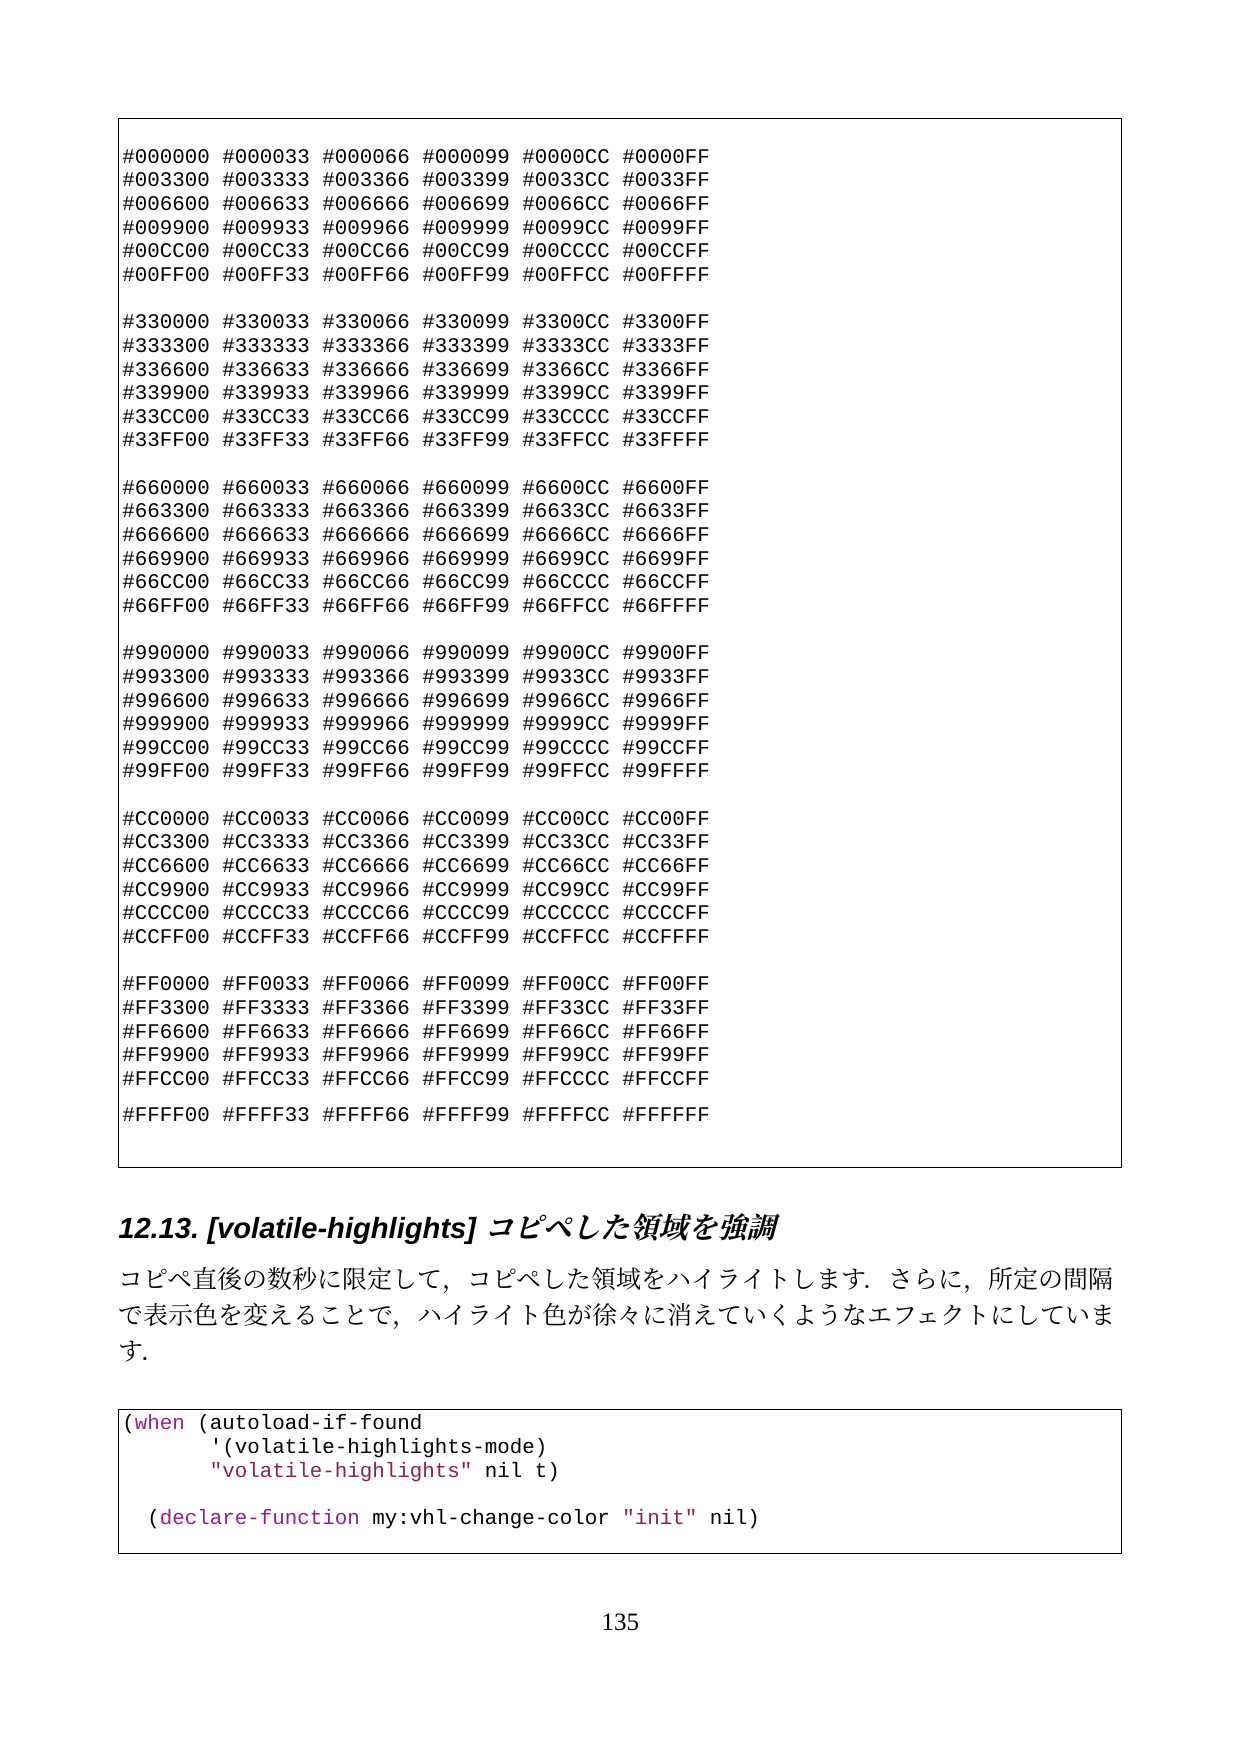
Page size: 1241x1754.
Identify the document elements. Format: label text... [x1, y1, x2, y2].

text #003300 #003333 #003366 #003399 #0033CC #0033FF [119, 165, 1121, 189]
text #FF6600 #FF6633 #FF6666 #FF6699 #FF66CC #FF66FF [119, 1017, 1121, 1040]
text #FF0000 #FF0033 #FF0066 #FF0099 #FF00CC #FF00FF [119, 969, 1121, 993]
text #66FF00 #66FF33 #66FF66 #66FF99 #66FFCC #66FFFF [119, 591, 1121, 615]
text #336600 #336633 #336666 #336699 #3366CC #3366FF [119, 354, 1121, 378]
text #999900 #999933 #999966 #999999 #9999CC #9999FF [119, 709, 1121, 733]
text #666600 #666633 #666666 #666699 #6666CC #6666FF [119, 520, 1121, 544]
text #339900 #339933 #339966 #339999 #3399CC #3399FF [119, 378, 1121, 402]
text #CCCC00 #CCCC33 #CCCC66 #CCCC99 #CCCCCC #CCCCFF [119, 898, 1121, 922]
text #660000 #660033 #660066 #660099 #6600CC #6600FF [119, 473, 1121, 496]
subtitle [volatile-highlights] コピペした領域を強調 [118, 1205, 1122, 1247]
text #990000 #990033 #990066 #990099 #9900CC #9900FF [119, 638, 1121, 662]
text #993300 #993333 #993366 #993399 #9933CC #9933FF [119, 662, 1121, 686]
text #33CC00 #33CC33 #33CC66 #33CC99 #33CCCC #33CCFF [119, 402, 1121, 426]
text #99CC00 #99CC33 #99CC66 #99CC99 #99CCCC #99CCFF [119, 733, 1121, 757]
text #00FF00 #00FF33 #00FF66 #00FF99 #00FFCC #00FFFF [119, 260, 1121, 284]
text (declare-function my:vhl-change-color "init" nil) [119, 1503, 1121, 1527]
text #CC9900 #CC9933 #CC9966 #CC9999 #CC99CC #CC99FF [119, 875, 1121, 898]
text '(volatile-highlights-mode) [119, 1432, 1121, 1456]
text #CC3300 #CC3333 #CC3366 #CC3399 #CC33CC #CC33FF [119, 827, 1121, 851]
text #CC0000 #CC0033 #CC0066 #CC0099 #CC00CC #CC00FF [119, 804, 1121, 827]
text "volatile-highlights" nil t) [119, 1456, 1121, 1479]
text #33FF00 #33FF33 #33FF66 #33FF99 #33FFCC #33FFFF [119, 426, 1121, 449]
text #FFFF00 #FFFF33 #FFFF66 #FFFF99 #FFFFCC #FFFFFF [119, 1100, 1121, 1128]
text #000000 #000033 #000066 #000099 #0000CC #0000FF [119, 142, 1121, 165]
text #00CC00 #00CC33 #00CC66 #00CC99 #00CCCC #00CCFF [119, 236, 1121, 260]
text #99FF00 #99FF33 #99FF66 #99FF99 #99FFCC #99FFFF [119, 757, 1121, 780]
text #CC6600 #CC6633 #CC6666 #CC6699 #CC66CC #CC66FF [119, 851, 1121, 875]
text #CCFF00 #CCFF33 #CCFF66 #CCFF99 #CCFFCC #CCFFFF [119, 922, 1121, 946]
text #669900 #669933 #669966 #669999 #6699CC #6699FF [119, 544, 1121, 567]
text #006600 #006633 #006666 #006699 #0066CC #0066FF [119, 189, 1121, 213]
text コピペ直後の数秒に限定して，コピペした領域をハイライトします．さらに，所定の間隔で表示色を変えることで，ハイライト色が徐々に消えていくようなエフェクトにしています． [118, 1259, 1122, 1396]
text #FF3300 #FF3333 #FF3366 #FF3399 #FF33CC #FF33FF [119, 993, 1121, 1017]
text #330000 #330033 #330066 #330099 #3300CC #3300FF [119, 307, 1121, 331]
text #FF9900 #FF9933 #FF9966 #FF9999 #FF99CC #FF99FF [119, 1040, 1121, 1064]
text #FFCC00 #FFCC33 #FFCC66 #FFCC99 #FFCCCC #FFCCFF [119, 1064, 1121, 1092]
text #66CC00 #66CC33 #66CC66 #66CC99 #66CCCC #66CCFF [119, 567, 1121, 591]
text #009900 #009933 #009966 #009999 #0099CC #0099FF [119, 213, 1121, 236]
text #663300 #663333 #663366 #663399 #6633CC #6633FF [119, 496, 1121, 520]
text #333300 #333333 #333366 #333399 #3333CC #3333FF [119, 331, 1121, 354]
text (when (autoload-if-found [119, 1410, 1121, 1432]
text #996600 #996633 #996666 #996699 #9966CC #9966FF [119, 686, 1121, 709]
